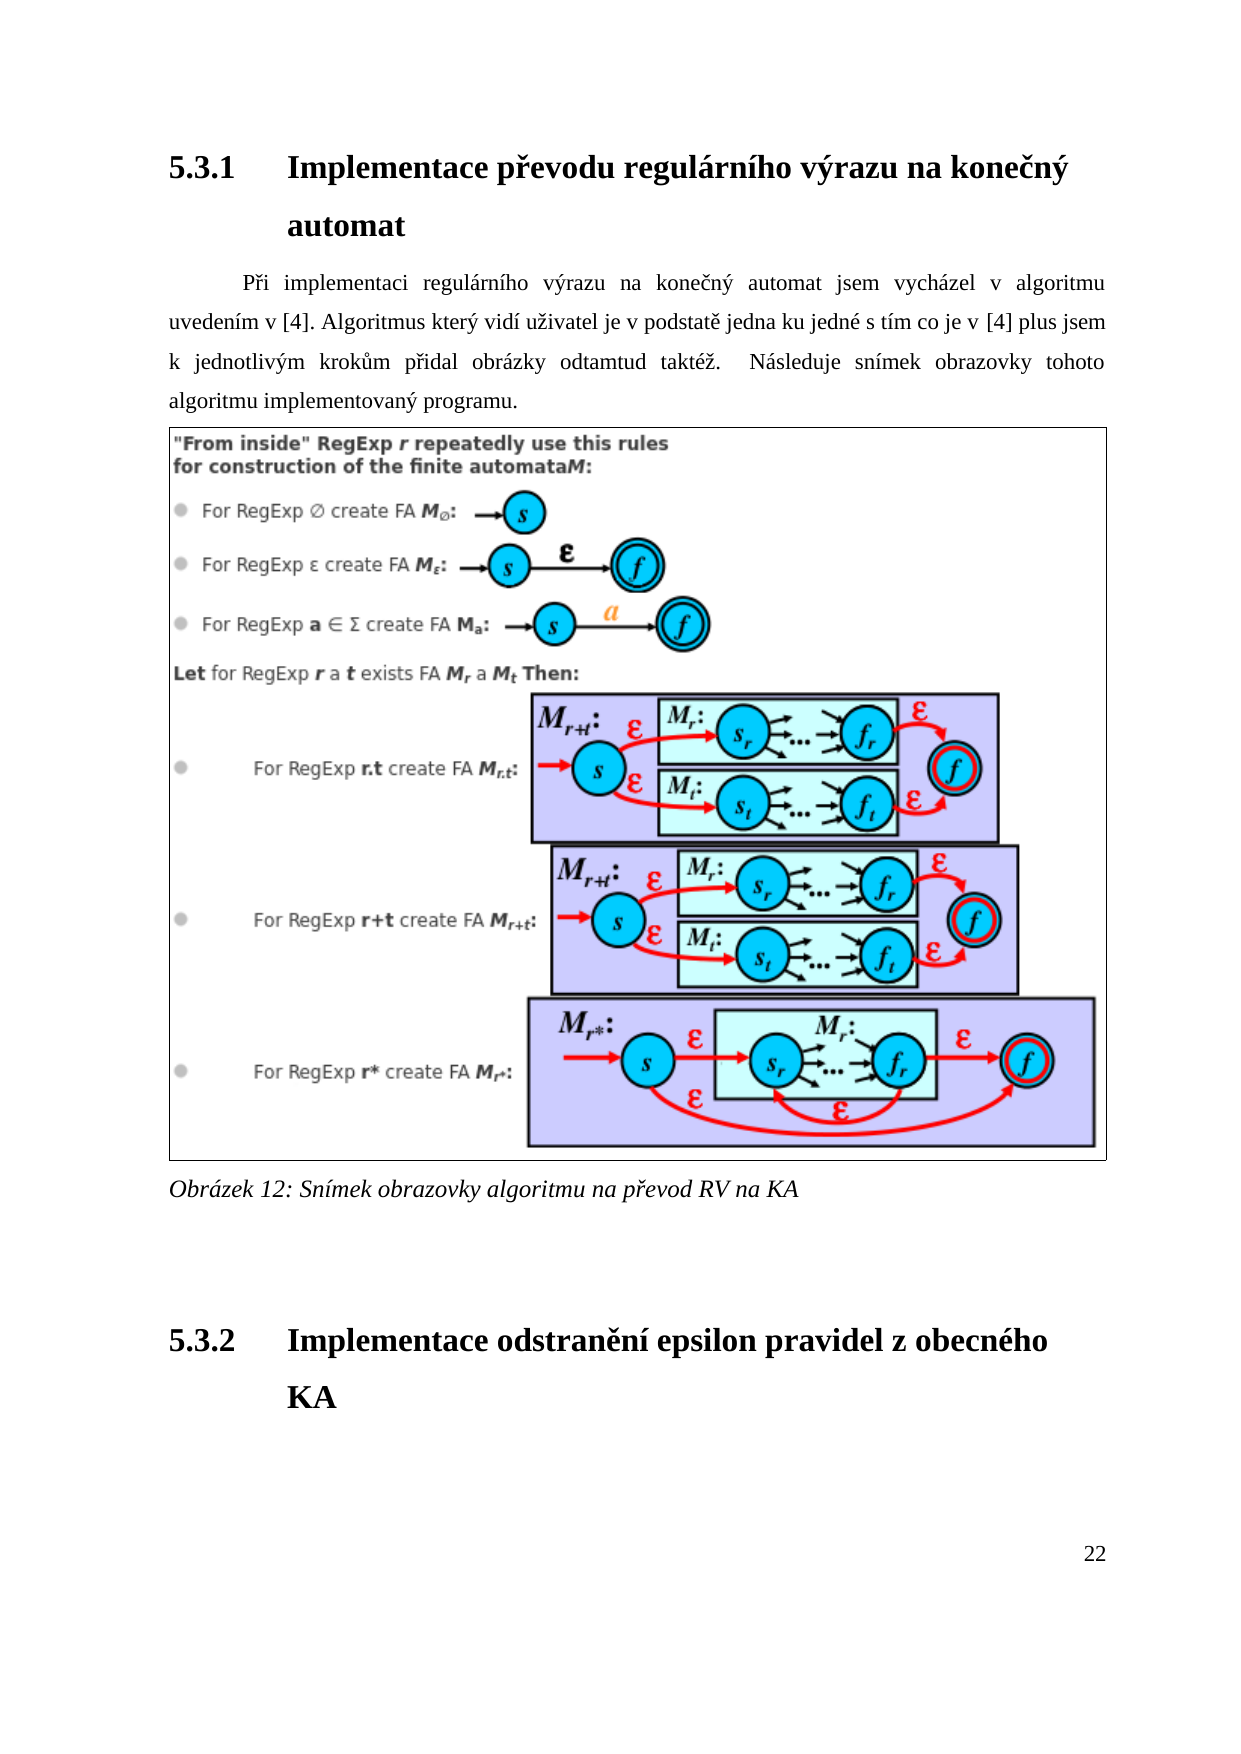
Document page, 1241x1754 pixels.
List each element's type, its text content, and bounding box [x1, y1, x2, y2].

picture [172, 430, 1104, 1157]
subtitle Implementace převodu regulárního výrazu na konečný automat [169, 148, 1106, 243]
subtitle Implementace odstranění epsilon pravidel z obecného KA [169, 1320, 1106, 1416]
text Obrázek 12: Snímek obrazovky algoritmu na převod RV na KA [169, 1161, 1106, 1203]
text Při implementaci regulárního výrazu na konečný automat jsem vycházel v algoritmu uvedením v [4]. Algoritmus který vidí uživatel je v podstatě jedna ku jedné s tím co je v [4] plus jsem k jednotlivým krokům přidal obrázky odtamtud taktéž. Následuje snímek obrazovky tohoto algoritmu implementovaný programu. [169, 269, 1106, 414]
text [170, 428, 1106, 1160]
